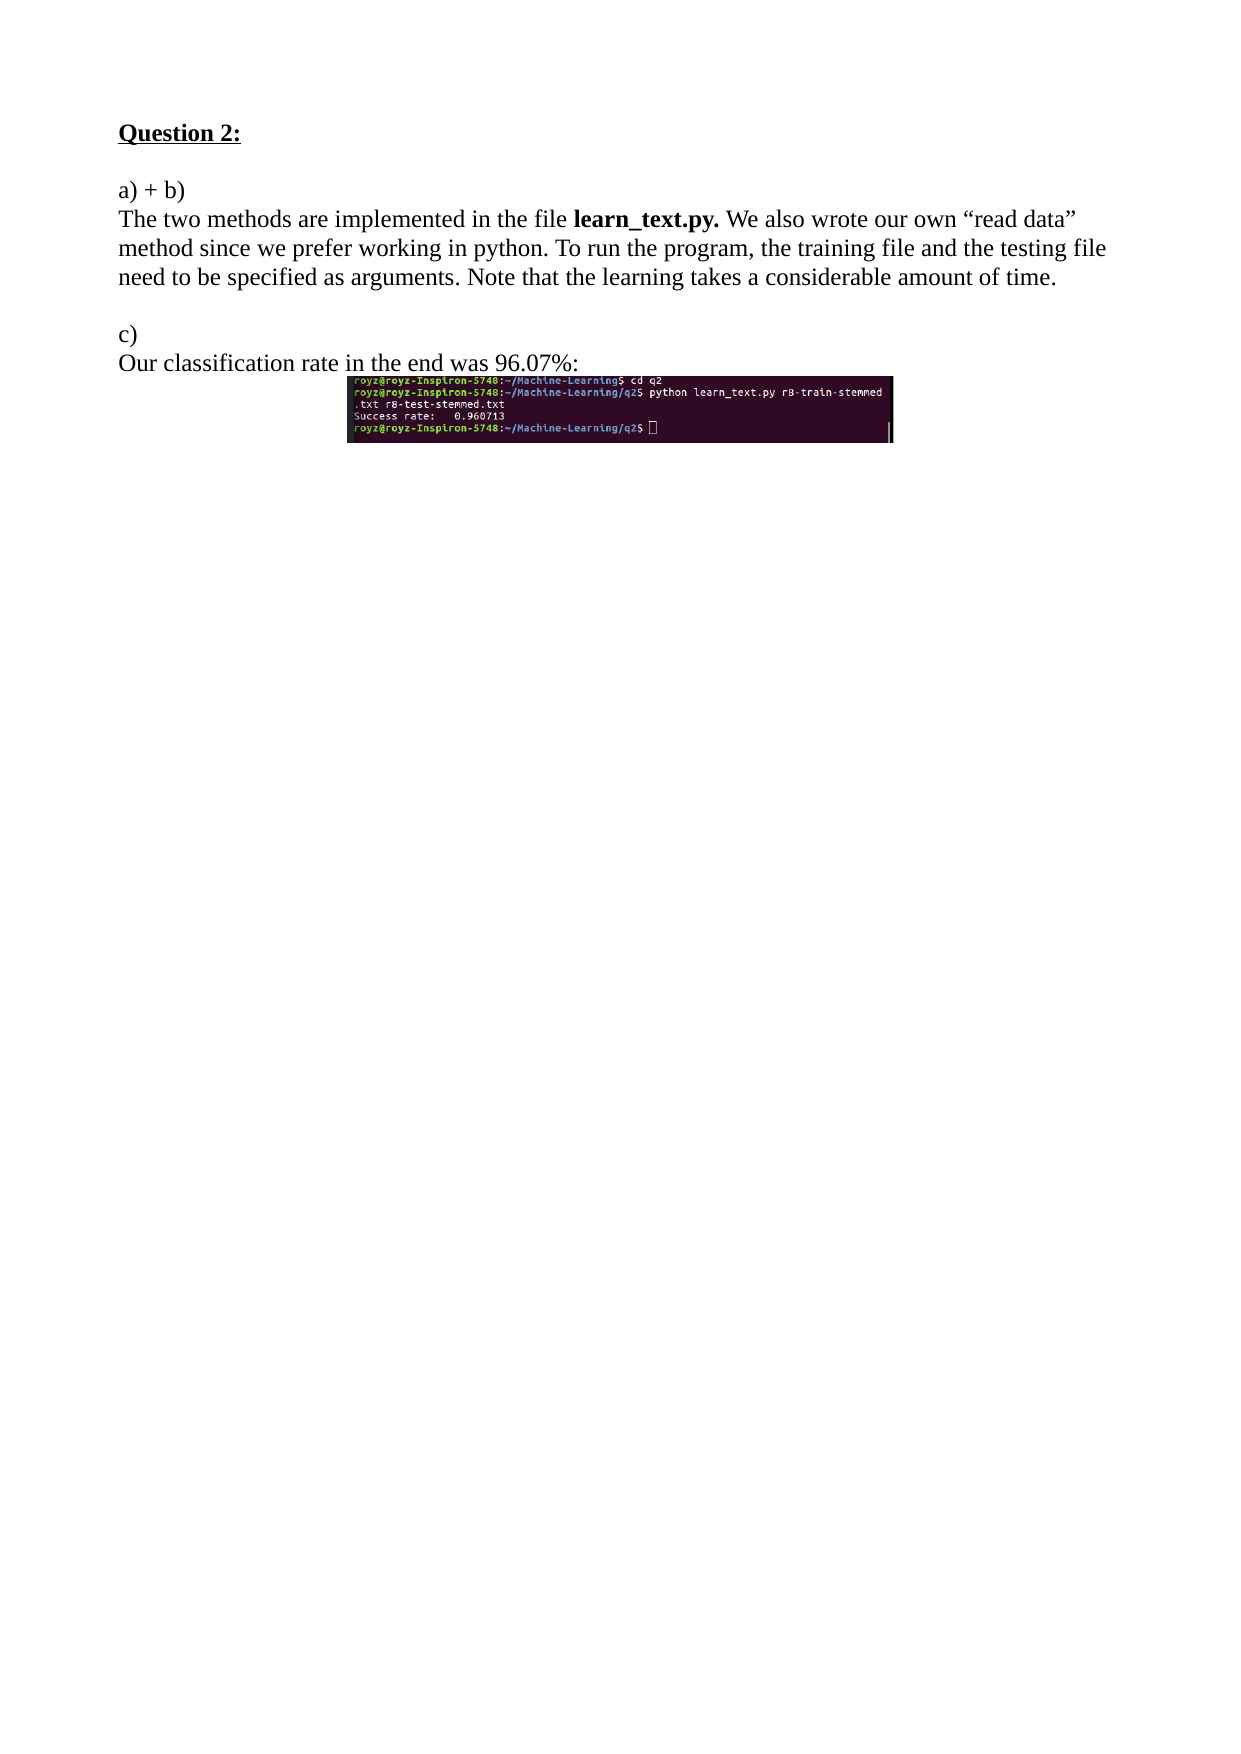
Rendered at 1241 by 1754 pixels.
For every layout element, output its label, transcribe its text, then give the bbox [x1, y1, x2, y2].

text Question 2: [118, 118, 1122, 147]
text a) + b) [118, 176, 1122, 204]
text Our classification rate in the end was 96.07%: [118, 348, 1122, 377]
text The two methods are implemented in the file learn_text.py. We also wrote our own “read data” method since we prefer working in python. To run the program, the training file and the testing file need to be specified as arguments. Note that the learning takes a considerable amount of time. [118, 204, 1122, 291]
text c) [118, 319, 1122, 348]
